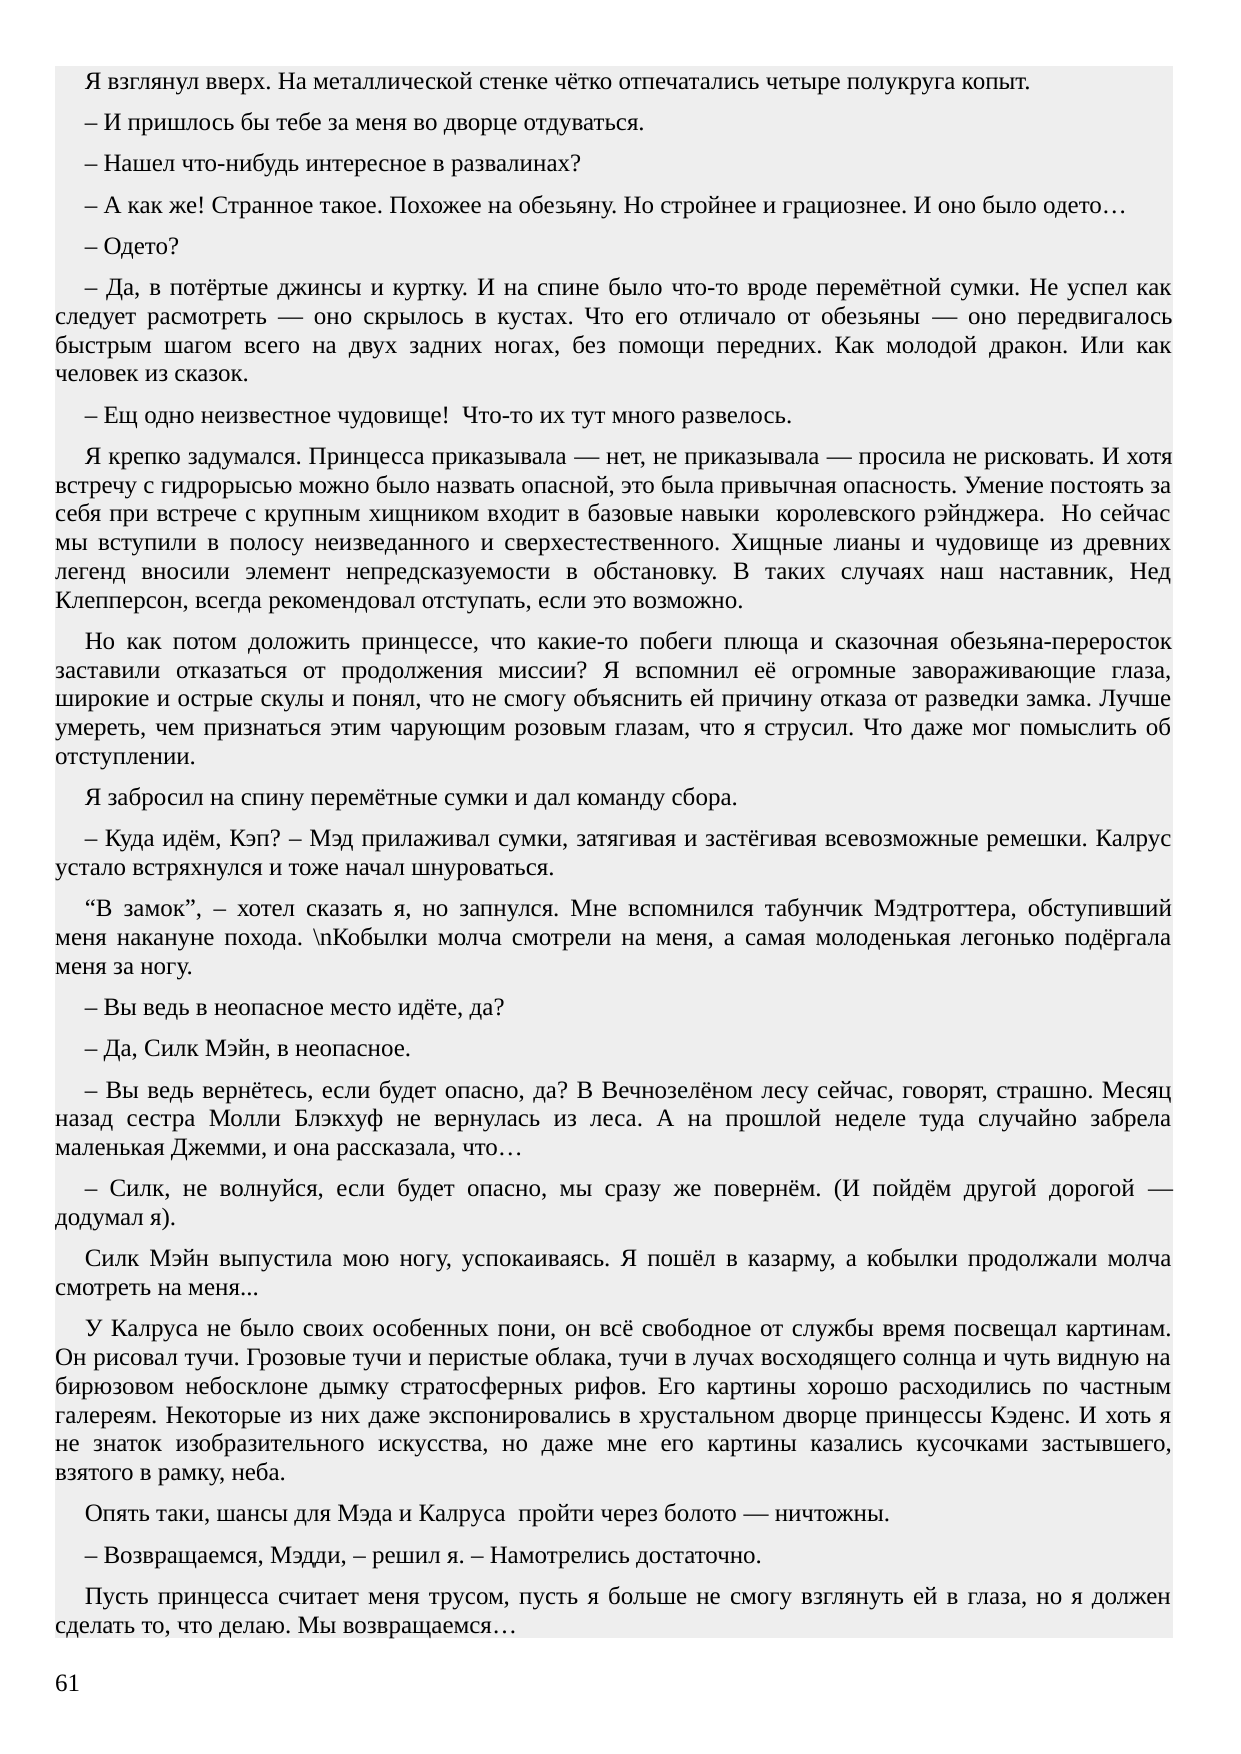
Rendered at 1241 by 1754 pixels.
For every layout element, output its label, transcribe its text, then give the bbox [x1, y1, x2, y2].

text – Ещ одно неизвестное чудовище! Что-то их тут много развелось. [55, 400, 1173, 428]
text – Куда идём, Кэп? – Мэд прилаживал сумки, затягивая и застёгивая всевозможные ремешки. Калрус устало встряхнулся и тоже начал шнуроваться. [55, 823, 1173, 881]
text – Вы ведь в неопасное место идёте, да? [55, 992, 1173, 1021]
text – Нашел что-нибудь интересное в развалинах? [55, 148, 1173, 177]
text У Калруса не было своих особенных пони, он всё свободное от службы время посвещал картинам. Он рисовал тучи. Грозовые тучи и перистые облака, тучи в лучах восходящего солнца и чуть видную на бирюзовом небосклоне дымку стратосферных рифов. Его картины хорошо расходились по частным галереям. Некоторые из них даже экспонировались в хрустальном дворце принцессы Кэденс. И хоть я не знаток изобразительного искусства, но даже мне его картины казались кусочками застывшего, взятого в рамку, неба. [55, 1313, 1173, 1486]
text – Да, в потёртые джинсы и куртку. И на спине было что-то вроде перемётной сумки. Не успел как следует расмотреть — оно скрылось в кустах. Что его отличало от обезьяны — оно передвигалось быстрым шагом всего на двух задних ногах, без помощи передних. Как молодой дракон. Или как человек из сказок. [55, 272, 1173, 387]
text – И пришлось бы тебе за меня во дворце отдуваться. [55, 107, 1173, 136]
text – Одето? [55, 231, 1173, 260]
text Я крепко задумался. Принцесса приказывала — нет, не приказывала — просила не рисковать. И хотя встречу с гидрорысью можно было назвать опасной, это была привычная опасность. Умение постоять за себя при встрече с крупным хищником входит в базовые навыки королевского рэйнджера. Но сейчас мы вступили в полосу неизведанного и сверхестественного. Хищные лианы и чудовище из древних легенд вносили элемент непредсказуемости в обстановку. В таких случаях наш наставник, Нед Клепперсон, всегда рекомендовал отступать, если это возможно. [55, 441, 1173, 613]
text – Силк, не волнуйся, если будет опасно, мы сразу же повернём. (И пойдём другой дорогой — додумал я). [55, 1173, 1173, 1231]
text – Возвращаемся, Мэдди, – решил я. – Намотрелись достаточно. [55, 1540, 1173, 1568]
text Но как потом доложить принцессе, что какие-то побеги плюща и сказочная обезьяна-переросток заставили отказаться от продолжения миссии? Я вспомнил её огромные завораживающие глаза, широкие и острые скулы и понял, что не смогу объяснить ей причину отказа от разведки замка. Лучше умереть, чем признаться этим чарующим розовым глазам, что я струсил. Что даже мог помыслить об отступлении. [55, 626, 1173, 770]
text – Да, Силк Мэйн, в неопасное. [55, 1033, 1173, 1062]
text Силк Мэйн выпустила мою ногу, успокаиваясь. Я пошёл в казарму, а кобылки продолжали молча смотреть на меня... [55, 1243, 1173, 1301]
text – А как же! Странное такое. Похожее на обезьяну. Но стройнее и грациознее. И оно было одето… [55, 190, 1173, 218]
text Опять таки, шансы для Мэда и Калруса пройти через болото — ничтожны. [55, 1498, 1173, 1527]
text Я забросил на спину перемётные сумки и дал команду сбора. [55, 782, 1173, 811]
text – Вы ведь вернётесь, если будет опасно, да? В Вечнозелёном лесу сейчас, говорят, страшно. Месяц назад сестра Молли Блэкхуф не вернулась из леса. А на прошлой неделе туда случайно забрела маленькая Джемми, и она рассказала, что… [55, 1075, 1173, 1161]
text Пусть принцесса считает меня трусом, пусть я больше не смогу взглянуть ей в глаза, но я должен сделать то, что делаю. Мы возвращаемся… [55, 1581, 1173, 1638]
text Я взглянул вверх. На металлической стенке чётко отпечатались четыре полукруга копыт. [55, 66, 1173, 95]
text “В замок”, – хотел сказать я, но запнулся. Мне вспомнился табунчик Мэдтроттера, обступивший меня накануне похода. \nКобылки молча смотрели на меня, а самая молоденькая легонько подёргала меня за ногу. [55, 893, 1173, 980]
